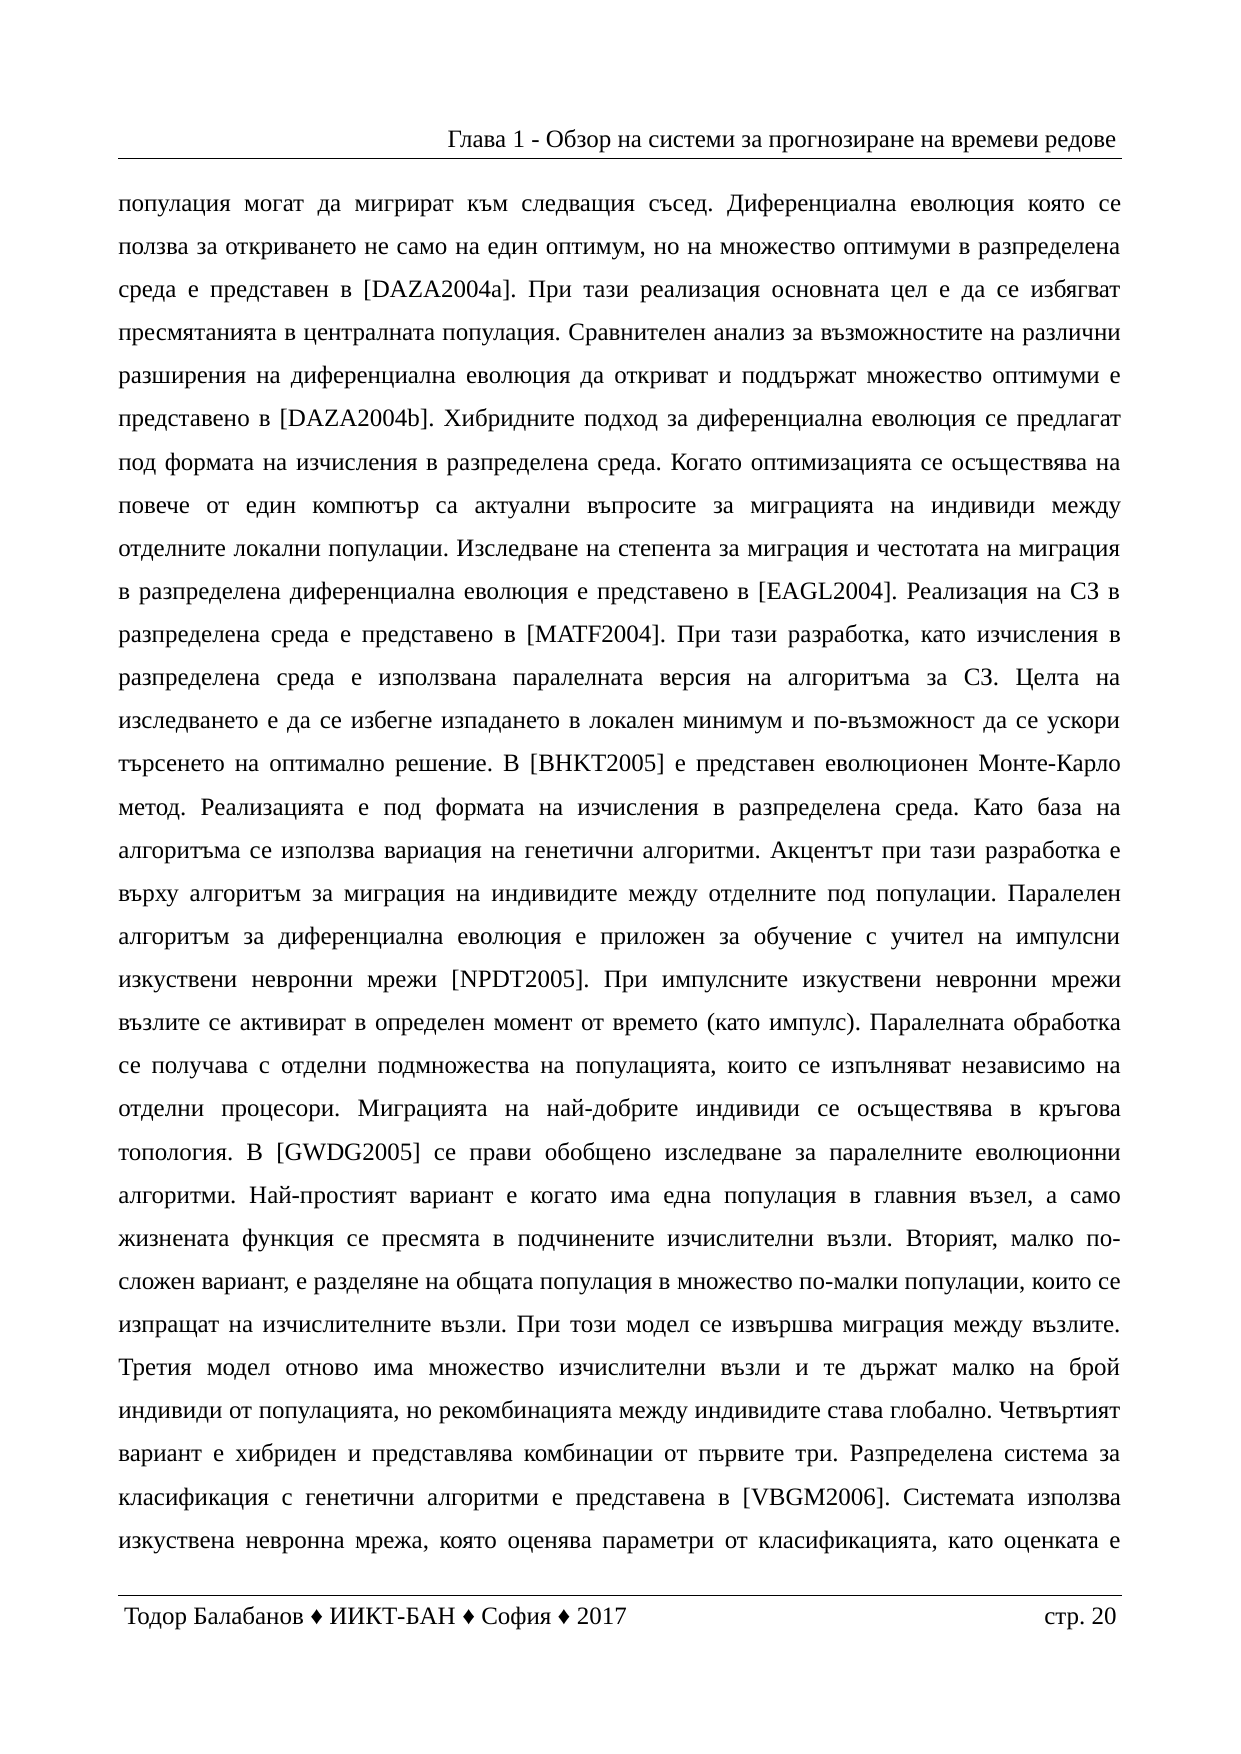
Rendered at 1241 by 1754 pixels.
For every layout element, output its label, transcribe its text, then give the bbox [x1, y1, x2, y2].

text популация могат да мигрират към следващия съсед. Диференциална еволюция която се ползва за откриването не само на един оптимум, но на множество оптимуми в разпределена среда е представен в [DAZA2004a]. При тази реализация основната цел е да се избягват пресмятанията в централната популация. Сравнителен анализ за възможностите на различни разширения на диференциална еволюция да откриват и поддържат множество оптимуми е представено в [DAZA2004b]. Хибридните подход за диференциална еволюция се предлагат под формата на изчисления в разпределена среда. Когато оптимизацията се осъществява на повече от един компютър са актуални въпросите за миграцията на индивиди между отделните локални популации. Изследване на степента за миграция и честотата на миграция в разпределена диференциална еволюция е представено в [EAGL2004]. Реализация на СЗ в разпределена среда е представено в [MATF2004]. При тази разработка, като изчисления в разпределена среда е използвана паралелната версия на алгоритъма за СЗ. Целта на изследването е да се избегне изпадането в локален минимум и по-възможност да се ускори търсенето на оптимално решение. В [BHKT2005] е представен еволюционен Монте-Карло метод. Реализацията е под формата на изчисления в разпределена среда. Като база на алгоритъма се използва вариация на генетични алгоритми. Акцентът при тази разработка е върху алгоритъм за миграция на индивидите между отделните под популации. Паралелен алгоритъм за диференциална еволюция е приложен за обучение с учител на импулсни изкуствени невронни мрежи [NPDT2005]. При импулсните изкуствени невронни мрежи възлите се активират в определен момент от времето (като импулс). Паралелната обработка се получава с отделни подмножества на популацията, които се изпълняват независимо на отделни процесори. Миграцията на най-добрите индивиди се осъществява в кръгова топология. В [GWDG2005] се прави обобщено изследване за паралелните еволюционни алгоритми. Най-простият вариант е когато има една популация в главния възел, а само жизнената функция се пресмята в подчинените изчислителни възли. Вторият, малко по-сложен вариант, е разделяне на общата популация в множество по-малки популации, които се изпращат на изчислителните възли. При този модел се извършва миграция между възлите. Третия модел отново има множество изчислителни възли и те държат малко на брой индивиди от популацията, но рекомбинацията между индивидите става глобално. Четвъртият вариант е хибриден и представлява комбинации от първите три. Разпределена система за класификация с генетични алгоритми е представена в [VBGM2006]. Системата използва изкуствена невронна мрежа, която оценява параметри от класификацията, като оценката е [118, 188, 1122, 1553]
